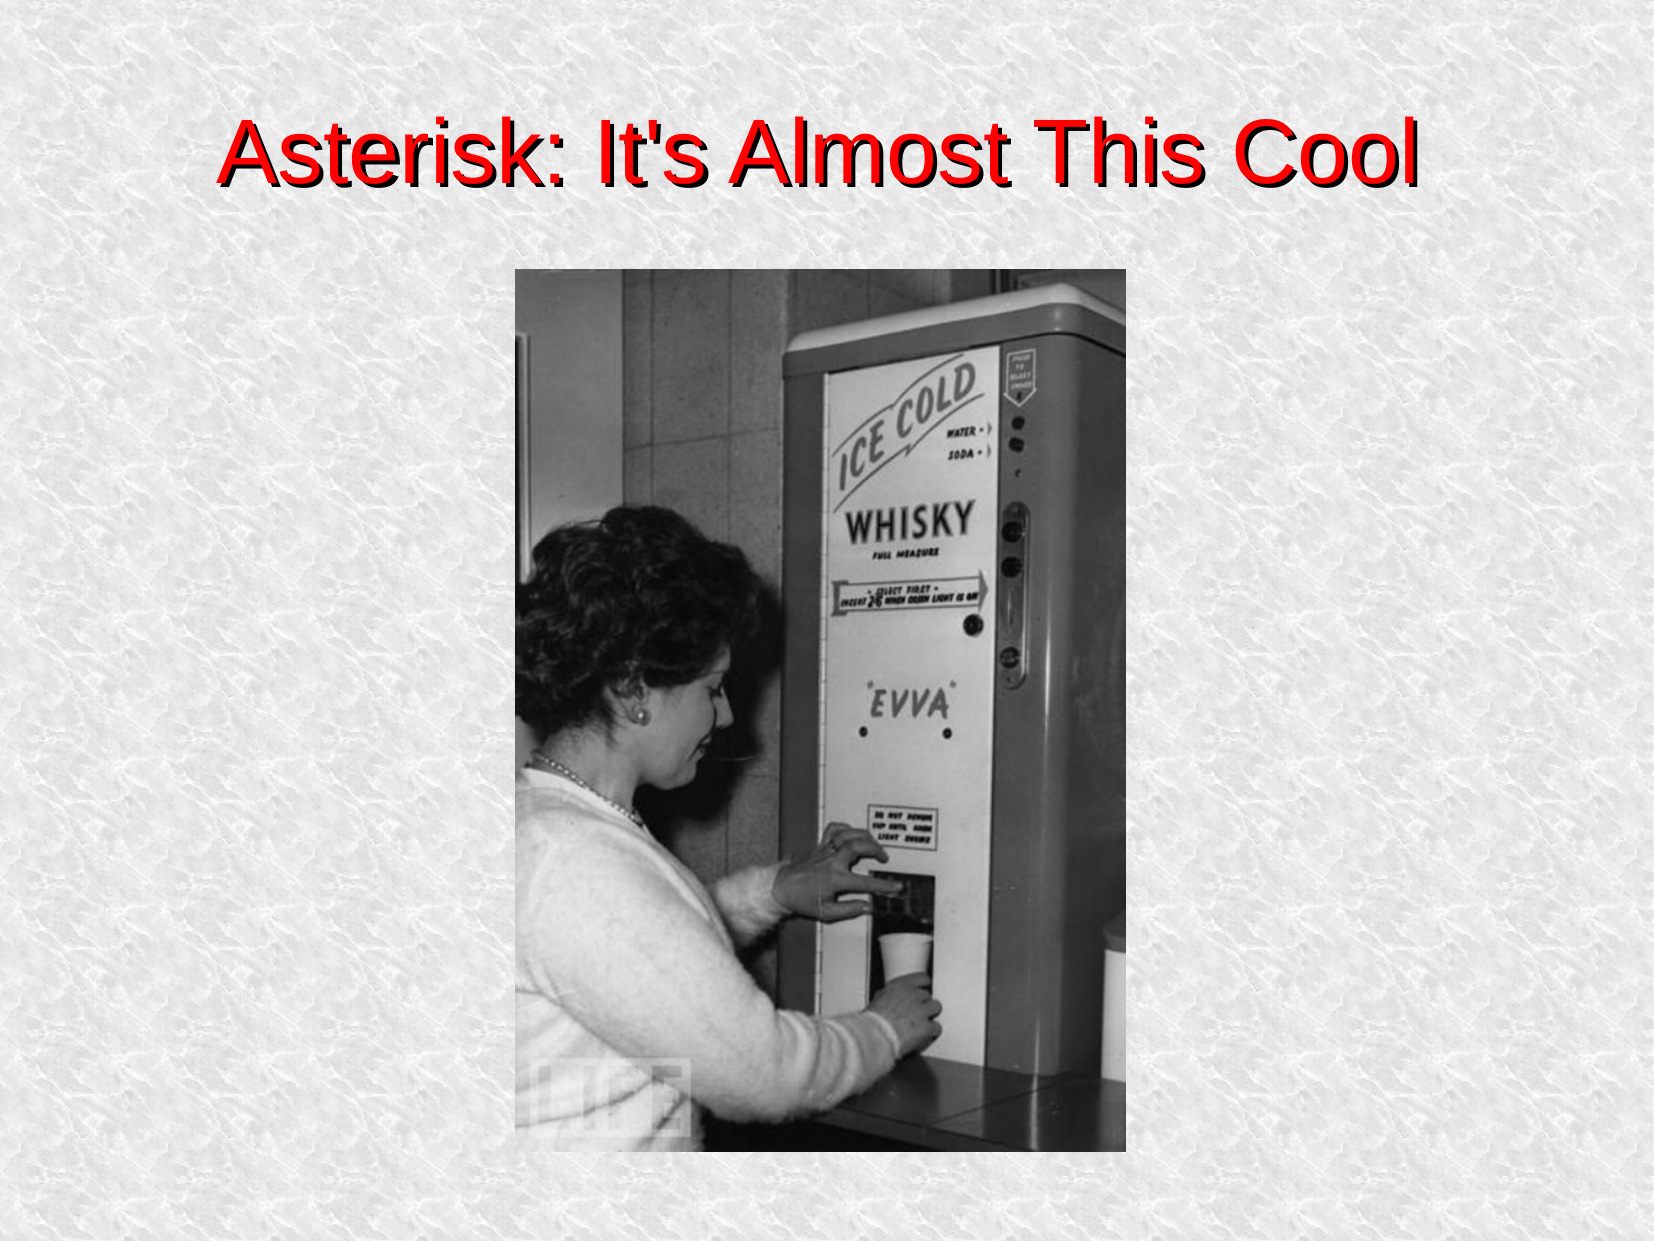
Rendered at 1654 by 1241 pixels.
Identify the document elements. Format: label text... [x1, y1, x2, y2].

picture [0, 0, 1654, 1241]
subtitle [90, 1075, 1579, 1216]
title Asterisk: It's Almost This Cool [75, 47, 1564, 256]
